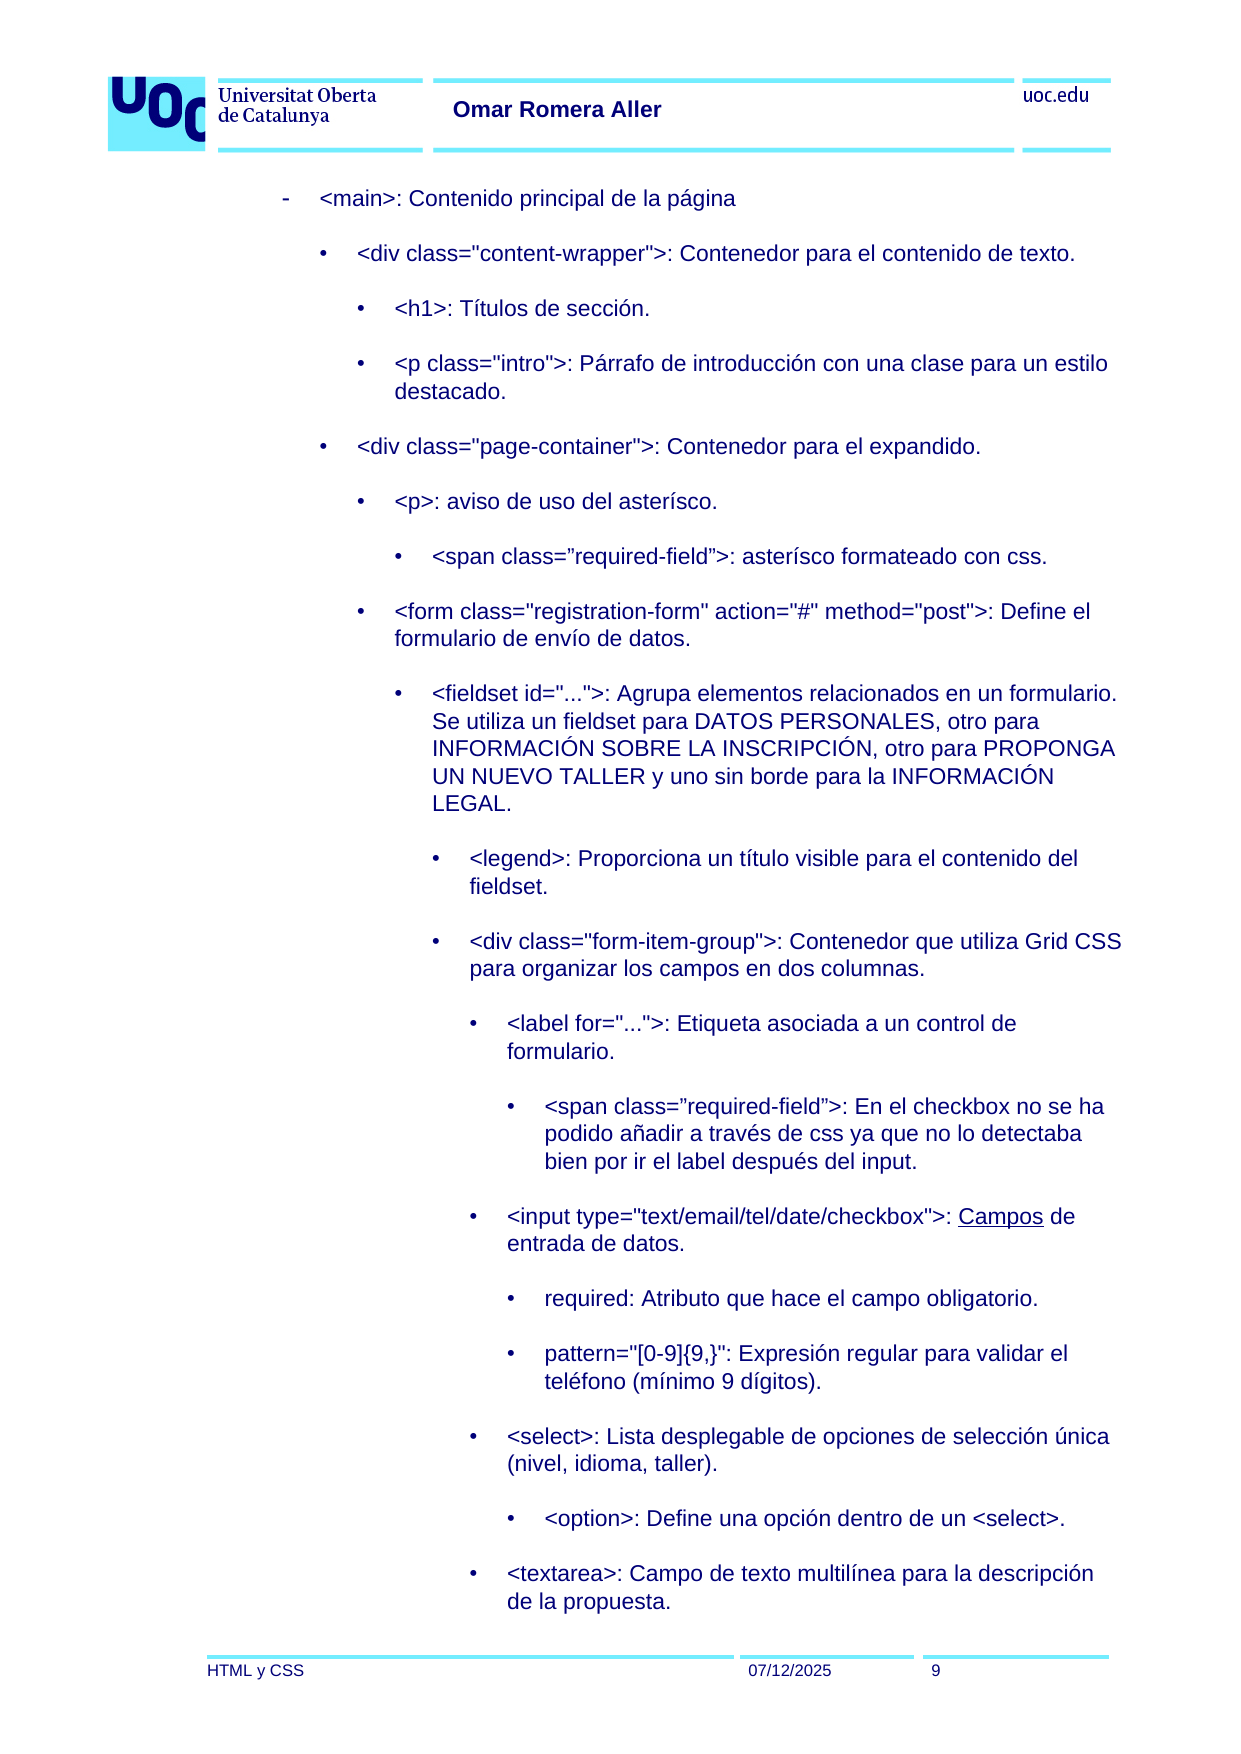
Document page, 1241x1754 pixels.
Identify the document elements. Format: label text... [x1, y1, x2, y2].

list <form class="registration-form" action="#" method="post">: Define el formulario de envío de datos. [357, 597, 1122, 652]
list <fieldset id="...">: Agrupa elementos relacionados en un formulario. Se utiliza un fieldset para DATOS PERSONALES, otro para INFORMACIÓN SOBRE LA INSCRIPCIÓN, otro para PROPONGA UN NUEVO TALLER y uno sin borde para la INFORMACIÓN LEGAL. [394, 680, 1122, 817]
list <select>: Lista desplegable de opciones de selección única (nivel, idioma, taller). [469, 1422, 1122, 1477]
list <p class="intro">: Párrafo de introducción con una clase para un estilo destacado. [357, 350, 1122, 405]
list <p>: aviso de uso del asterísco. [357, 487, 1122, 515]
list <span class=”required-field”>: En el checkbox no se ha podido añadir a través de css ya que no lo detectaba bien por ir el label después del input. [507, 1092, 1122, 1175]
list pattern="[0-9]{9,}": Expresión regular para validar el teléfono (mínimo 9 dígitos). [507, 1340, 1122, 1395]
picture [107, 76, 1111, 153]
list <div class="page-container">: Contenedor para el expandido. [319, 432, 1122, 460]
list <main>: Contenido principal de la página [282, 185, 1122, 212]
list <span class=”required-field”>: asterísco formateado con css. [394, 542, 1122, 570]
list <div class="form-item-group">: Contenedor que utiliza Grid CSS para organizar los campos en dos columnas. [432, 927, 1122, 982]
list <option>: Define una opción dentro de un <select>. [507, 1505, 1122, 1532]
list <input type="text/email/tel/date/checkbox">: Campos de entrada de datos. [469, 1202, 1122, 1257]
list <div class="content-wrapper">: Contenedor para el contenido de texto. [319, 240, 1122, 267]
list required: Atributo que hace el campo obligatorio. [507, 1285, 1122, 1312]
list <h1>: Títulos de sección. [357, 295, 1122, 322]
list <textarea>: Campo de texto multilínea para la descripción de la propuesta. [469, 1560, 1122, 1615]
list <legend>: Proporciona un título visible para el contenido del fieldset. [432, 845, 1122, 900]
list <label for="...">: Etiqueta asociada a un control de formulario. [469, 1010, 1122, 1065]
